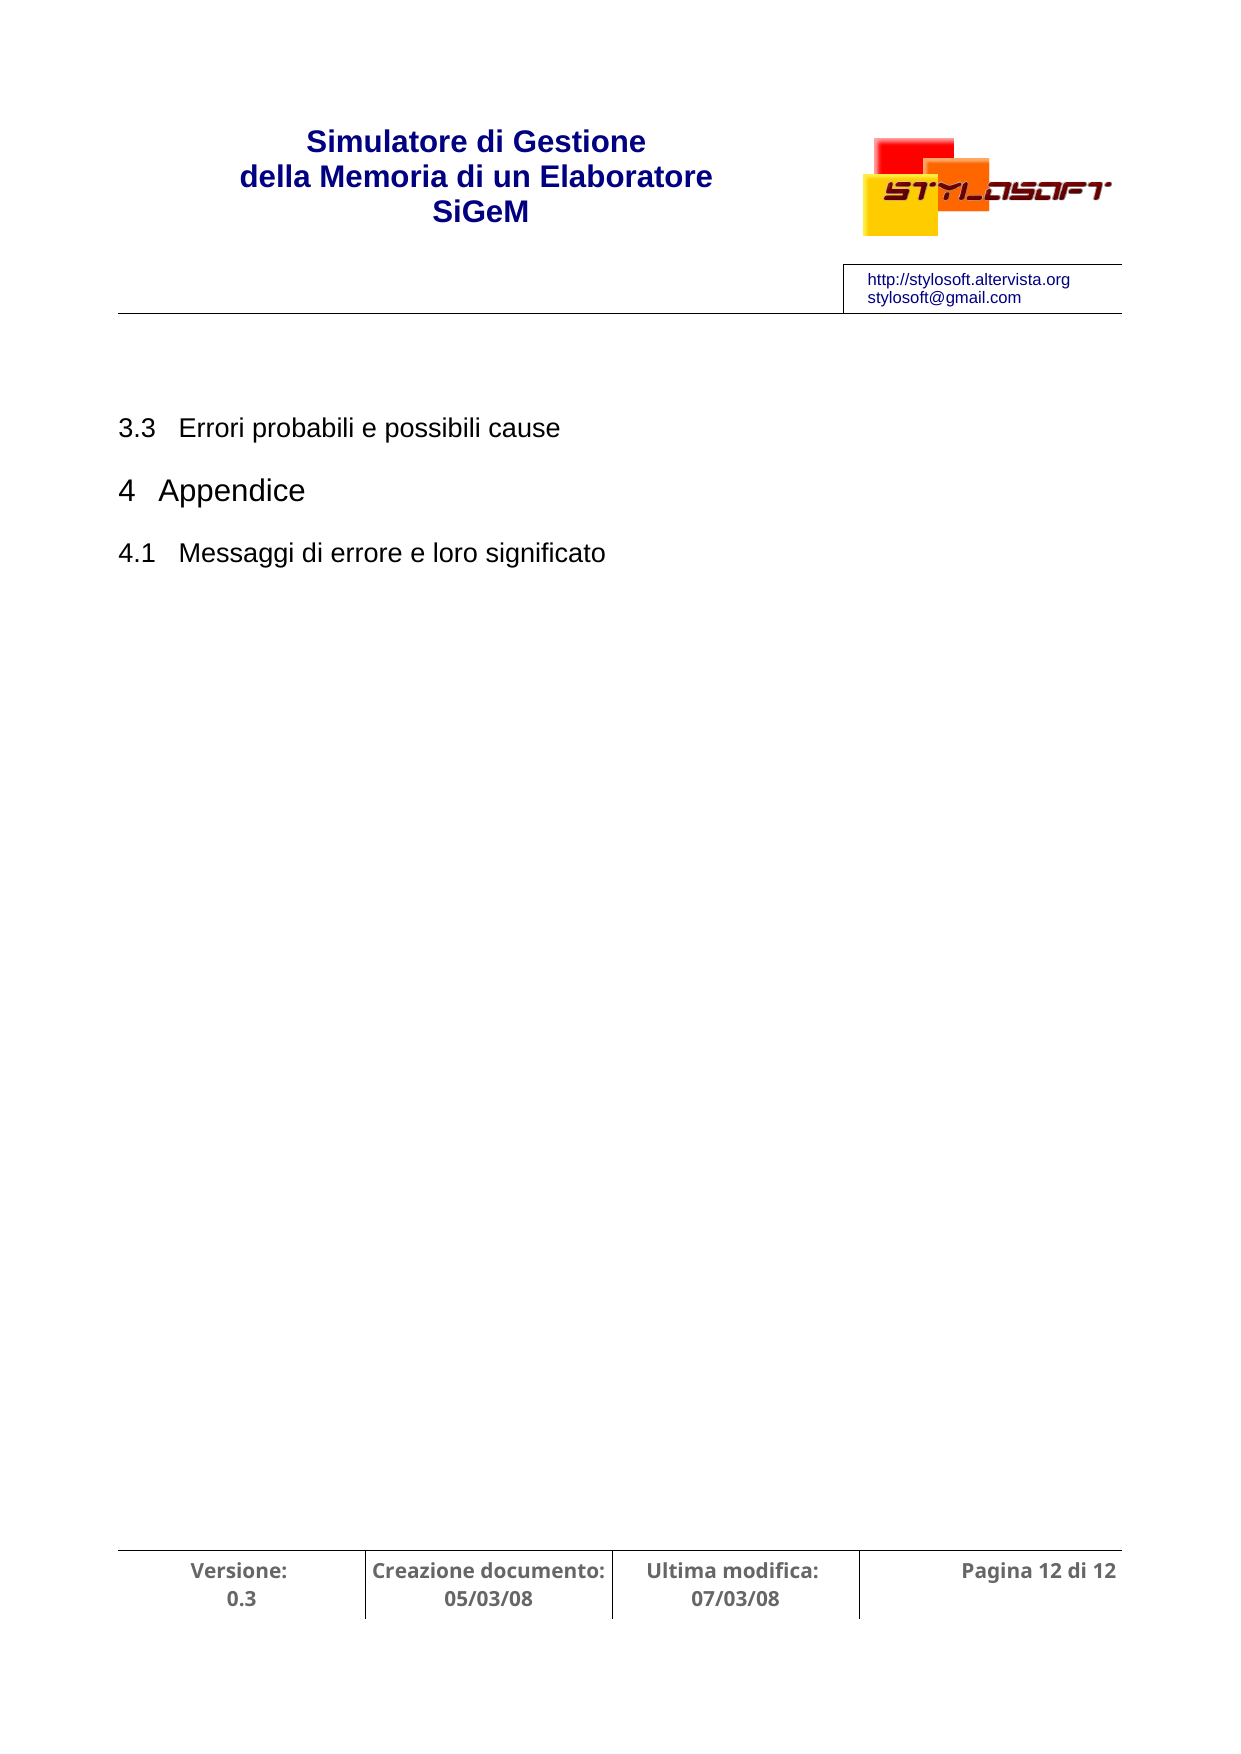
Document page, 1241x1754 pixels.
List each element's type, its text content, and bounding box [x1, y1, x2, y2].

subtitle Appendice [118, 473, 1122, 508]
picture [848, 123, 1117, 247]
subtitle Messaggi di errore e loro significato [118, 538, 1122, 568]
subtitle Errori probabili e possibili cause [118, 413, 1122, 444]
